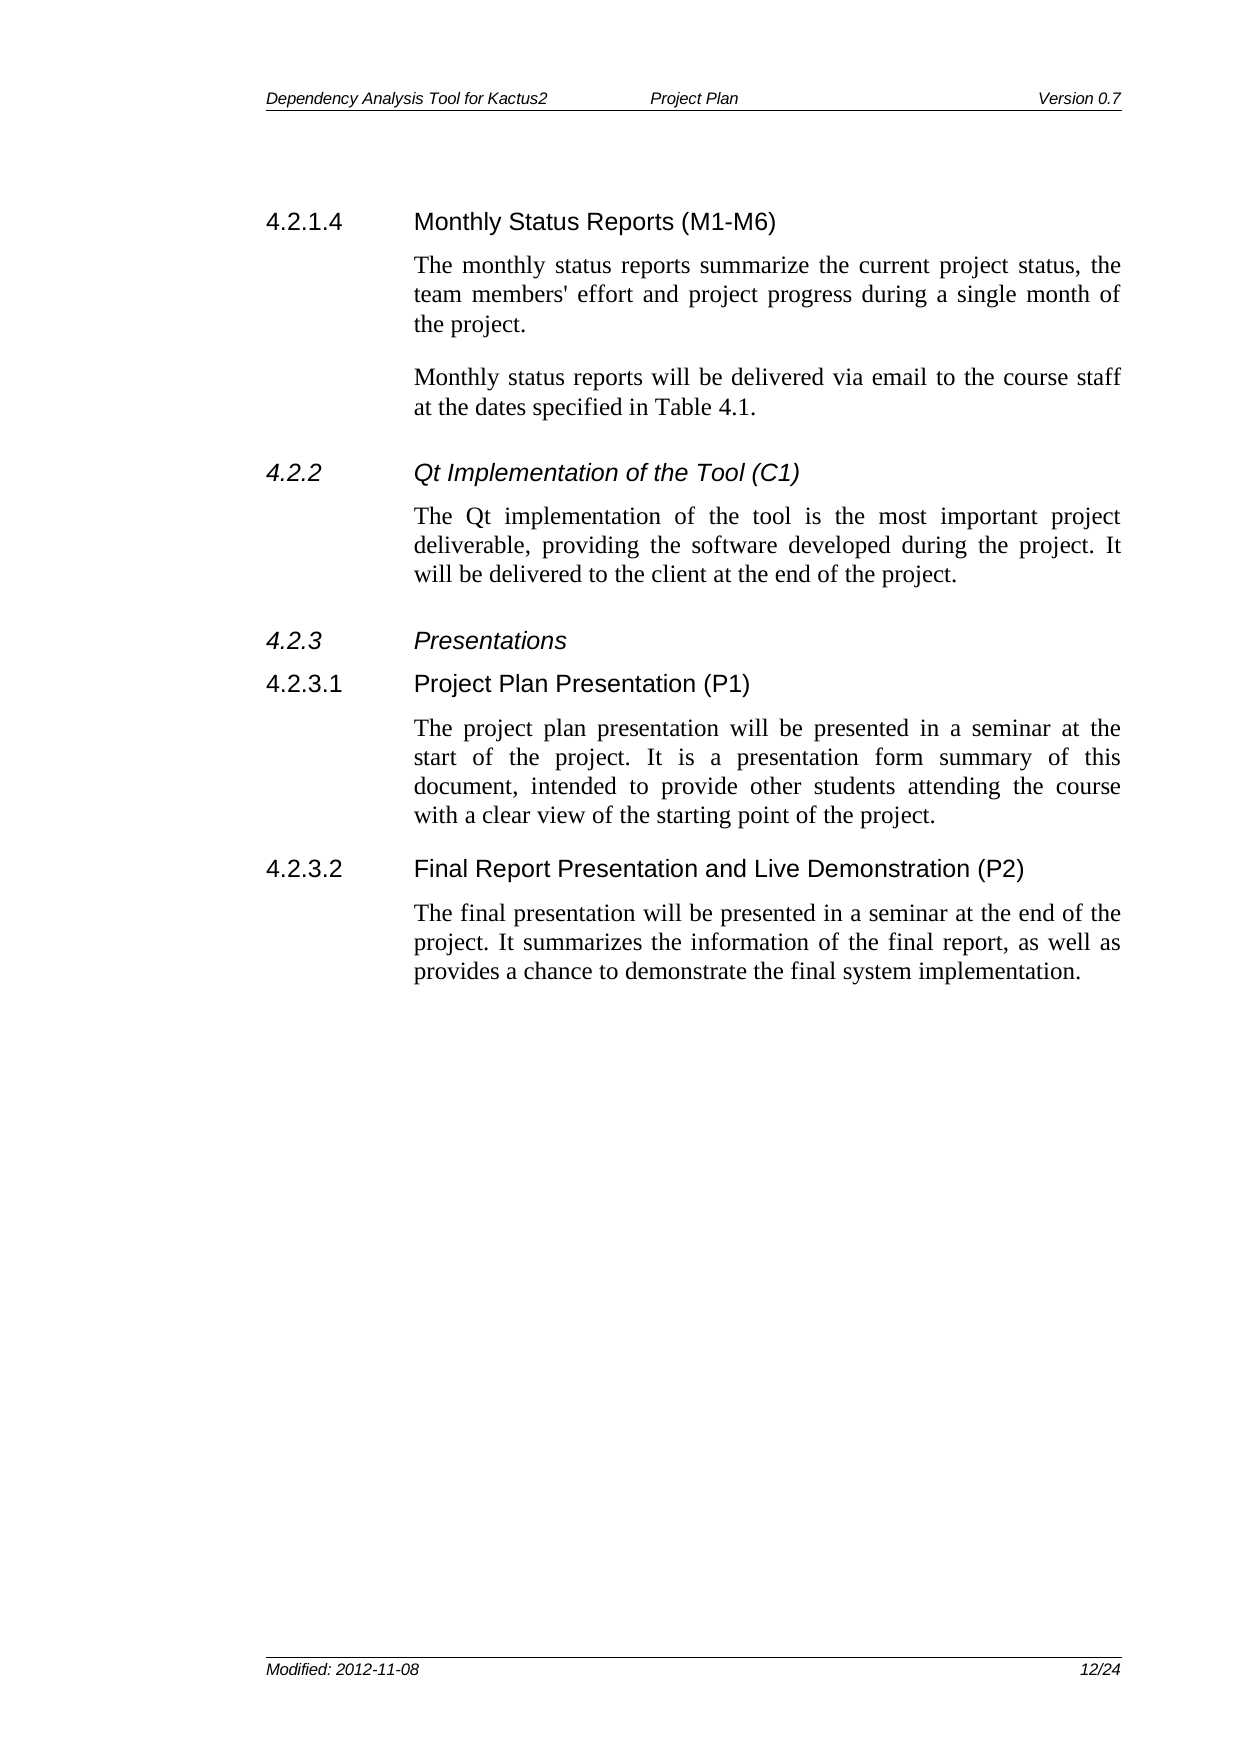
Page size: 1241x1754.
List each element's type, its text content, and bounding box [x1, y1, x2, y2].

text The project plan presentation will be presented in a seminar at the start of the project. It is a presentation form summary of this document, intended to provide other students attending the course with a clear view of the starting point of the project. [413, 713, 1122, 829]
subtitle Monthly Status Reports (M1-M6) [266, 207, 1122, 236]
text The Qt implementation of the tool is the most important project deliverable, providing the software developed during the project. It will be delivered to the client at the end of the project. [413, 501, 1122, 588]
text The final presentation will be presented in a seminar at the end of the project. It summarizes the information of the final report, as well as provides a chance to demonstrate the final system implementation. [413, 897, 1122, 984]
subtitle Project Plan Presentation (P1) [266, 669, 1122, 698]
subtitle Final Report Presentation and Live Demonstration (P2) [266, 854, 1122, 883]
subtitle Presentations [266, 626, 1122, 655]
text The monthly status reports summarize the current project status, the team members' effort and project progress during a single month of the project. [413, 250, 1122, 337]
text Monthly status reports will be delivered via email to the course staff at the dates specified in Table 4.1. [413, 362, 1122, 420]
subtitle Qt Implementation of the Tool (C1) [266, 458, 1122, 487]
